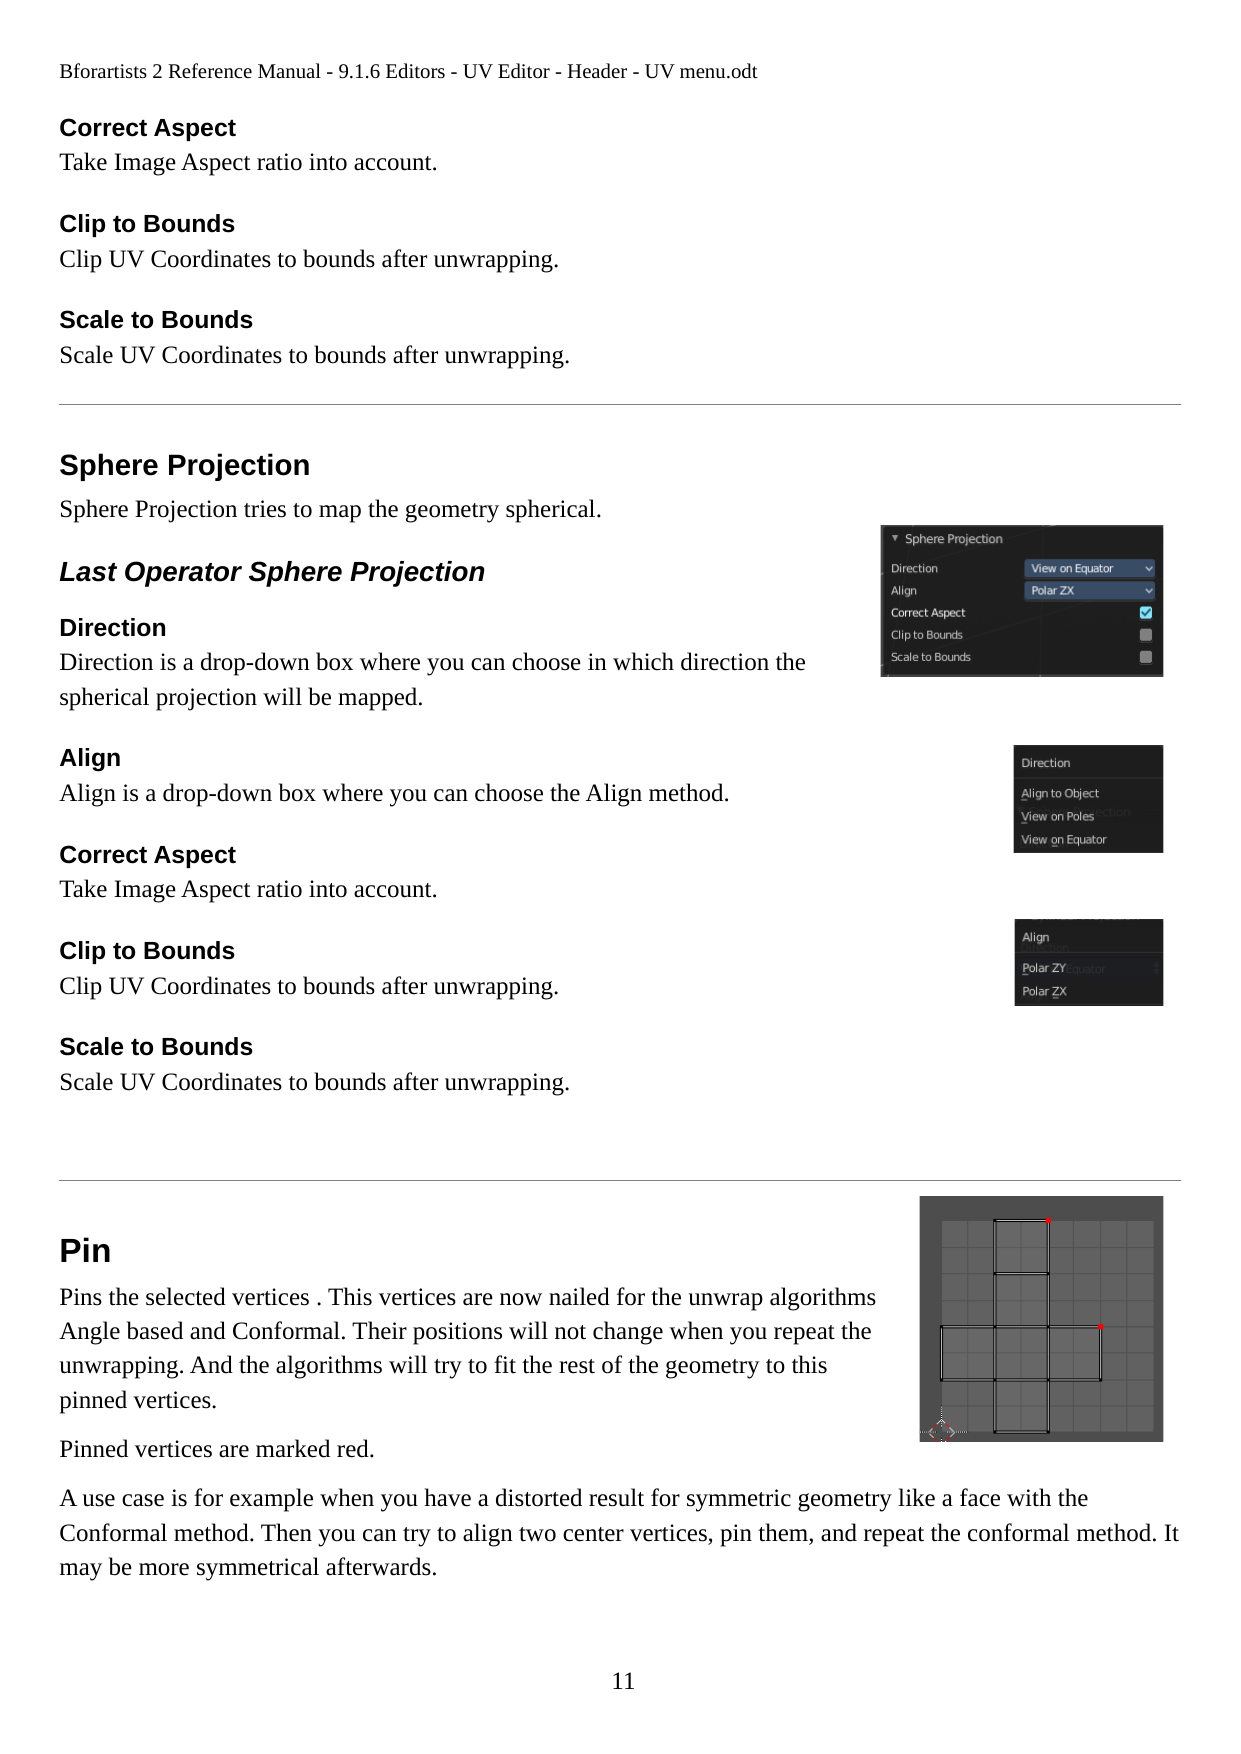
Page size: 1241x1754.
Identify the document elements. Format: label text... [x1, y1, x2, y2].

subtitle [1164, 1230, 1181, 1269]
subtitle Scale to Bounds [59, 1032, 1181, 1061]
text Direction is a drop-down box where you can choose in which direction the spherical projection will be mapped. [59, 647, 1181, 711]
subtitle Correct Aspect [59, 113, 1181, 141]
text Clip UV Coordinates to bounds after unwrapping. [59, 244, 1181, 272]
picture [1014, 919, 1164, 1006]
subtitle Scale to Bounds [59, 305, 1181, 334]
subtitle Pin [59, 1230, 919, 1269]
subtitle Correct Aspect [59, 840, 1181, 868]
subtitle Clip to Bounds [59, 209, 1181, 237]
text Take Image Aspect ratio into account. [59, 147, 1181, 176]
subtitle Direction [59, 613, 880, 641]
text Scale UV Coordinates to bounds after unwrapping. [59, 1067, 1181, 1096]
text Align is a drop-down box where you can choose the Align method. [59, 778, 1013, 807]
text Sphere Projection tries to map the geometry spherical. [59, 494, 1181, 523]
subtitle Sphere Projection [59, 448, 1181, 482]
text A use case is for example when you have a distorted result for symmetric geometry like a face with the Conformal method. Then you can try to align two center vertices, pin them, and repeat the conformal method. It may be more symmetrical afterwards. [59, 1483, 1181, 1581]
subtitle [1164, 613, 1181, 641]
text Pinned vertices are marked red. [59, 1434, 1181, 1463]
text Take Image Aspect ratio into account. [59, 874, 1181, 903]
text Clip UV Coordinates to bounds after unwrapping. [59, 971, 1014, 1000]
subtitle Clip to Bounds [59, 936, 1014, 965]
subtitle Align [59, 743, 1181, 772]
picture [880, 525, 1164, 677]
text Pins the selected vertices . This vertices are now nailed for the unwrap algorithms Angle based and Conformal. Their positions will not change when you repeat the unwrapping. And the algorithms will try to fit the rest of the geometry to this pinned vertices. [59, 1282, 919, 1414]
picture [919, 1196, 1164, 1442]
subtitle [1164, 936, 1181, 965]
subtitle Last Operator Sphere Projection [59, 556, 880, 588]
picture [1013, 745, 1164, 853]
text Scale UV Coordinates to bounds after unwrapping. [59, 340, 1181, 369]
